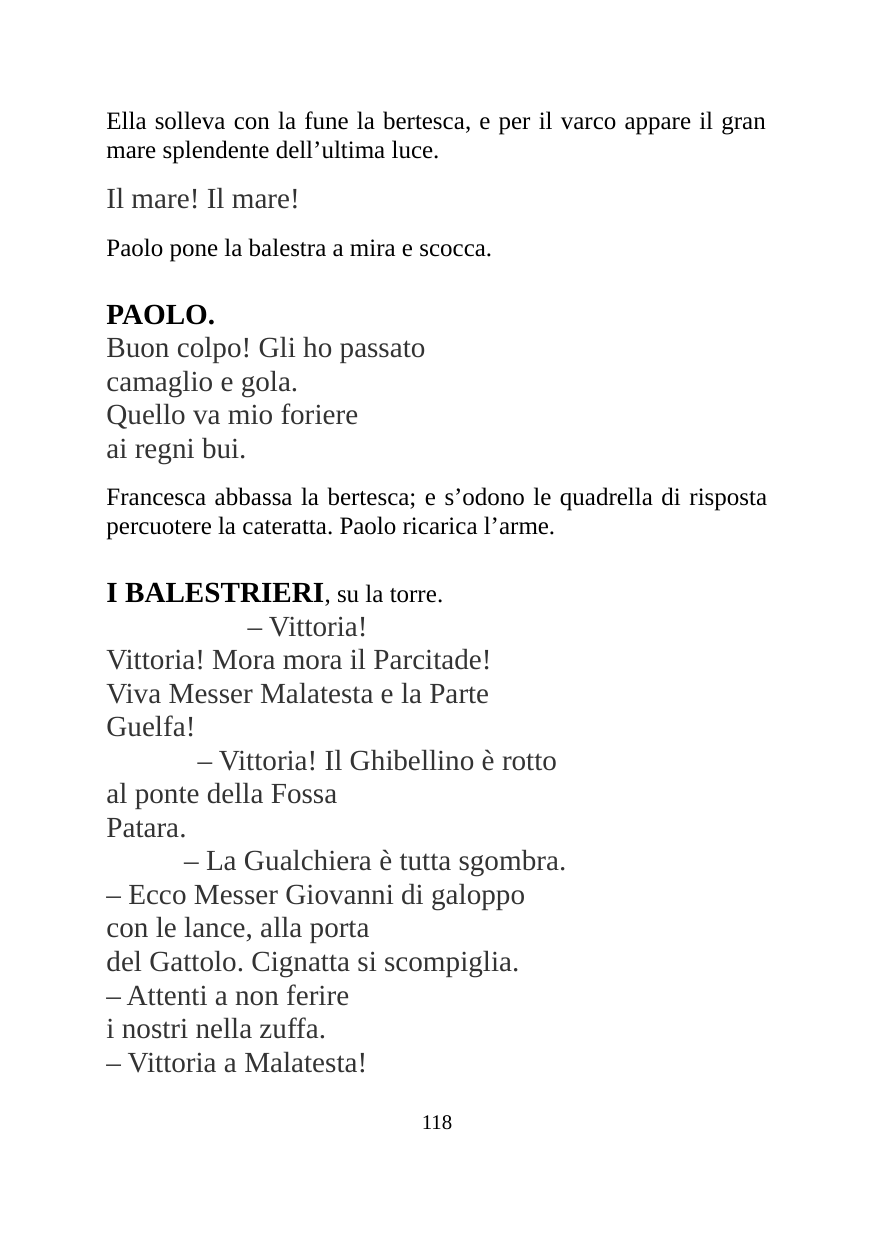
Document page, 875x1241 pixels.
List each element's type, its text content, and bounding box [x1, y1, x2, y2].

text al ponte della Fossa Patara. [106, 776, 767, 843]
text Buon colpo! Gli ho passato camaglio e gola. Quello va mio foriere ai regni bui. [106, 330, 767, 464]
text Paolo pone la balestra a mira e scocca. [106, 233, 767, 261]
text – Ecco Messer Giovanni di galoppo con le lance, alla porta del Gattolo. Cignatta si scompiglia. – Attenti a non ferire i nostri nella zuffa. – Vittoria a Malatesta! [106, 877, 767, 1078]
text Il mare! Il mare! [106, 181, 767, 215]
text PAOLO. [106, 297, 767, 330]
text Ella solleva con la fune la bertesca, e per il varco appare il gran mare splendente dell’ultima luce. [106, 106, 767, 164]
text Vittoria! Mora mora il Parcitade! Viva Messer Malatesta e la Parte Guelfa! [106, 642, 767, 743]
text Francesca abbassa la bertesca; e s’odono le quadrella di risposta percuotere la cateratta. Paolo ricarica l’arme. [106, 482, 767, 540]
text I BALESTRIERI, su la torre. [106, 575, 767, 609]
text – Vittoria! [247, 609, 767, 642]
text – Vittoria! Il Ghibellino è rotto [197, 743, 767, 776]
text – La Gualchiera è tutta sgombra. [184, 843, 767, 877]
